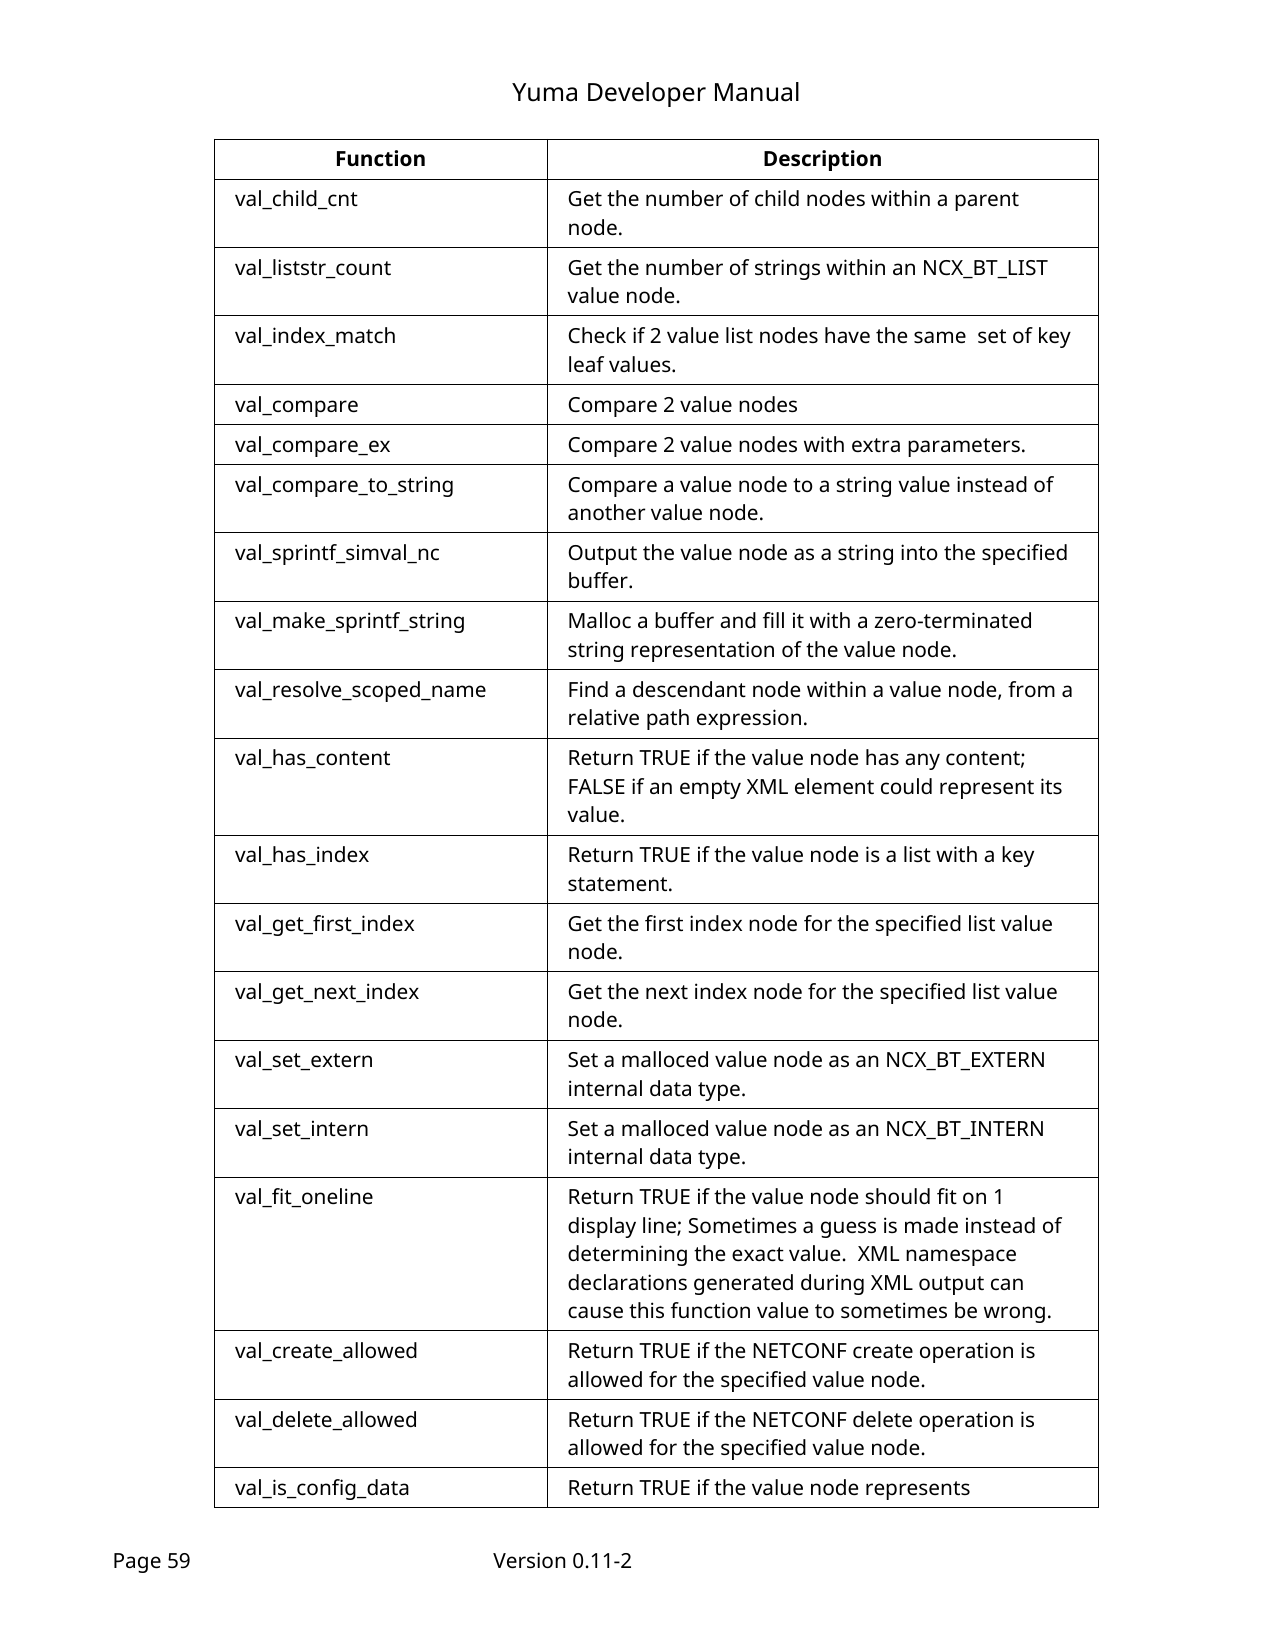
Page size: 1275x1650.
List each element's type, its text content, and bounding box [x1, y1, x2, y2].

table_cell Get the next index node for the specified list value node. [548, 972, 1098, 1040]
table_cell Return TRUE if the value node has any content; FALSE if an empty XML element could represent its value. [548, 739, 1098, 834]
table_cell Set a malloced value node as an NCX_BT_EXTERN internal data type. [548, 1041, 1098, 1108]
table_cell Get the number of child nodes within a parent node. [548, 180, 1098, 247]
table_cell Return TRUE if the NETCONF delete operation is allowed for the specified value node. [548, 1400, 1098, 1467]
table_cell Return TRUE if the value node should fit on 1 display line; Sometimes a guess is made instead of determining the exact value. XML namespace declarations generated during XML output can cause this function value to sometimes be wrong. [548, 1178, 1098, 1330]
table_cell Compare 2 value nodes [548, 385, 1098, 424]
table_cell val_has_index [215, 836, 547, 903]
table_cell Return TRUE if the value node represents [548, 1468, 1098, 1507]
table_cell Malloc a buffer and fill it with a zero-terminated string representation of the value node. [548, 602, 1098, 669]
table_cell val_compare_ex [215, 425, 547, 464]
table_cell val_has_content [215, 739, 547, 834]
table_header Description [548, 140, 1098, 178]
table_cell val_compare_to_string [215, 465, 547, 532]
table_cell val_set_extern [215, 1041, 547, 1108]
table_cell val_make_sprintf_string [215, 602, 547, 669]
table_cell Compare a value node to a string value instead of another value node. [548, 465, 1098, 532]
table_cell val_is_config_data [215, 1468, 547, 1507]
table_cell val_delete_allowed [215, 1400, 547, 1467]
table_cell Output the value node as a string into the specified buffer. [548, 533, 1098, 601]
table_cell val_compare [215, 385, 547, 424]
table_cell val_create_allowed [215, 1331, 547, 1399]
table_cell Compare 2 value nodes with extra parameters. [548, 425, 1098, 464]
table_cell Return TRUE if the value node is a list with a key statement. [548, 836, 1098, 903]
table_cell Check if 2 value list nodes have the same set of key leaf values. [548, 316, 1098, 384]
table_cell Set a malloced value node as an NCX_BT_INTERN internal data type. [548, 1109, 1098, 1177]
table_cell Get the number of strings within an NCX_BT_LIST value node. [548, 248, 1098, 315]
table_cell val_resolve_scoped_name [215, 670, 547, 738]
table_cell val_get_next_index [215, 972, 547, 1040]
table_cell Return TRUE if the NETCONF create operation is allowed for the specified value node. [548, 1331, 1098, 1399]
table_cell val_get_first_index [215, 904, 547, 971]
table_cell Get the first index node for the specified list value node. [548, 904, 1098, 971]
table_cell val_liststr_count [215, 248, 547, 315]
table_cell Find a descendant node within a value node, from a relative path expression. [548, 670, 1098, 738]
table_cell val_set_intern [215, 1109, 547, 1177]
table_cell val_child_cnt [215, 180, 547, 247]
table_cell val_sprintf_simval_nc [215, 533, 547, 601]
table_cell val_index_match [215, 316, 547, 384]
table_header Function [215, 140, 547, 178]
table_cell val_fit_oneline [215, 1178, 547, 1330]
